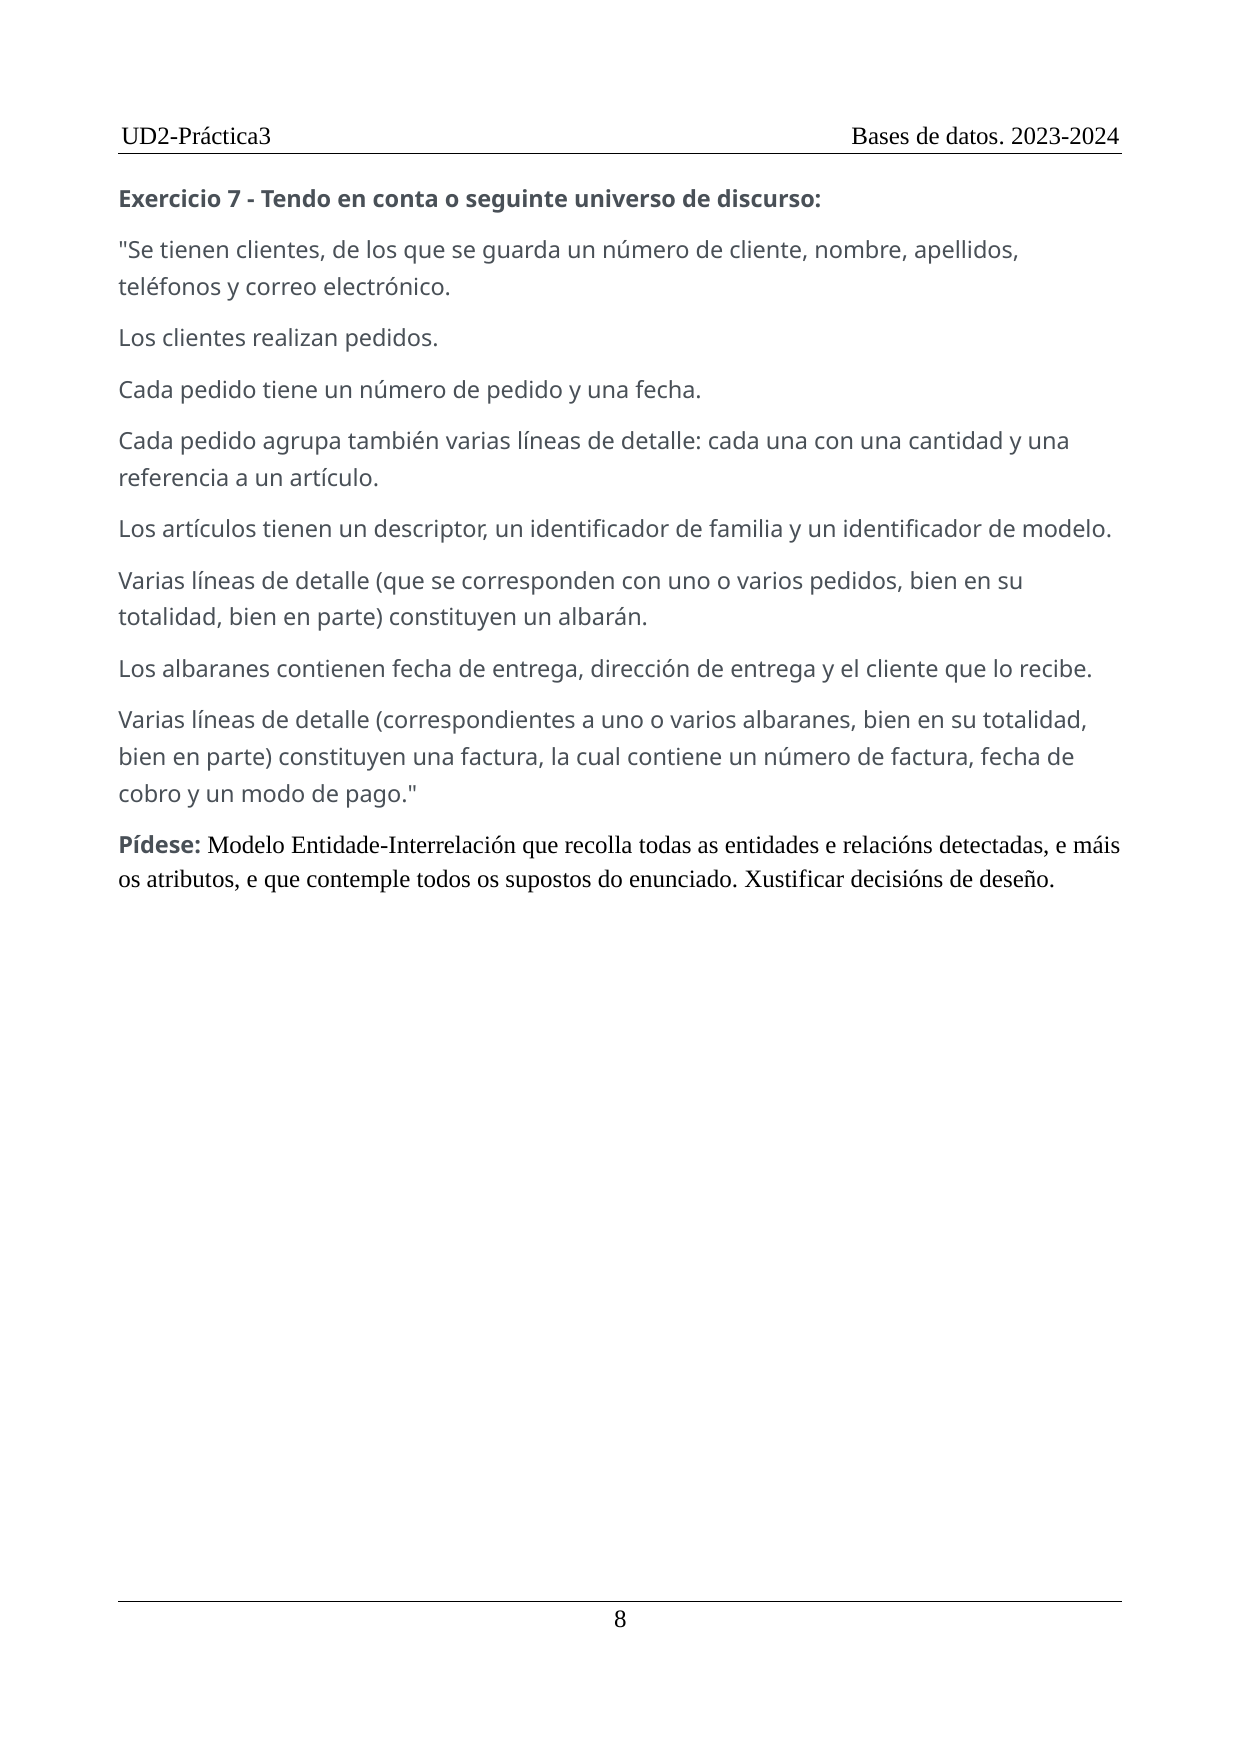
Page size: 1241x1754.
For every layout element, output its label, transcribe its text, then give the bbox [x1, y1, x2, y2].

text Cada pedido agrupa también varias líneas de detalle: cada una con una cantidad y una referencia a un artículo. [118, 424, 1122, 493]
text Varias líneas de detalle (correspondientes a uno o varios albaranes, bien en su totalidad, bien en parte) constituyen una factura, la cual contiene un número de factura, fecha de cobro y un modo de pago." [118, 703, 1122, 809]
text Pídese: Modelo Entidade-Interrelación que recolla todas as entidades e relacións detectadas, e máis os atributos, e que contemple todos os supostos do enunciado. Xustificar decisións de deseño. [118, 828, 1122, 893]
text Los albaranes contienen fecha de entrega, dirección de entrega y el cliente que lo recibe. [118, 652, 1122, 684]
text Los clientes realizan pedidos. [118, 322, 1122, 354]
text Cada pedido tiene un número de pedido y una fecha. [118, 373, 1122, 405]
text Varias líneas de detalle (que se corresponden con uno o varios pedidos, bien en su totalidad, bien en parte) constituyen un albarán. [118, 564, 1122, 633]
text "Se tienen clientes, de los que se guarda un número de cliente, nombre, apellidos, teléfonos y correo electrónico. [118, 234, 1122, 302]
text Exercicio 7 - Tendo en conta o seguinte universo de discurso: [118, 182, 1122, 214]
text Los artículos tienen un descriptor, un identificador de familia y un identificador de modelo. [118, 513, 1122, 544]
